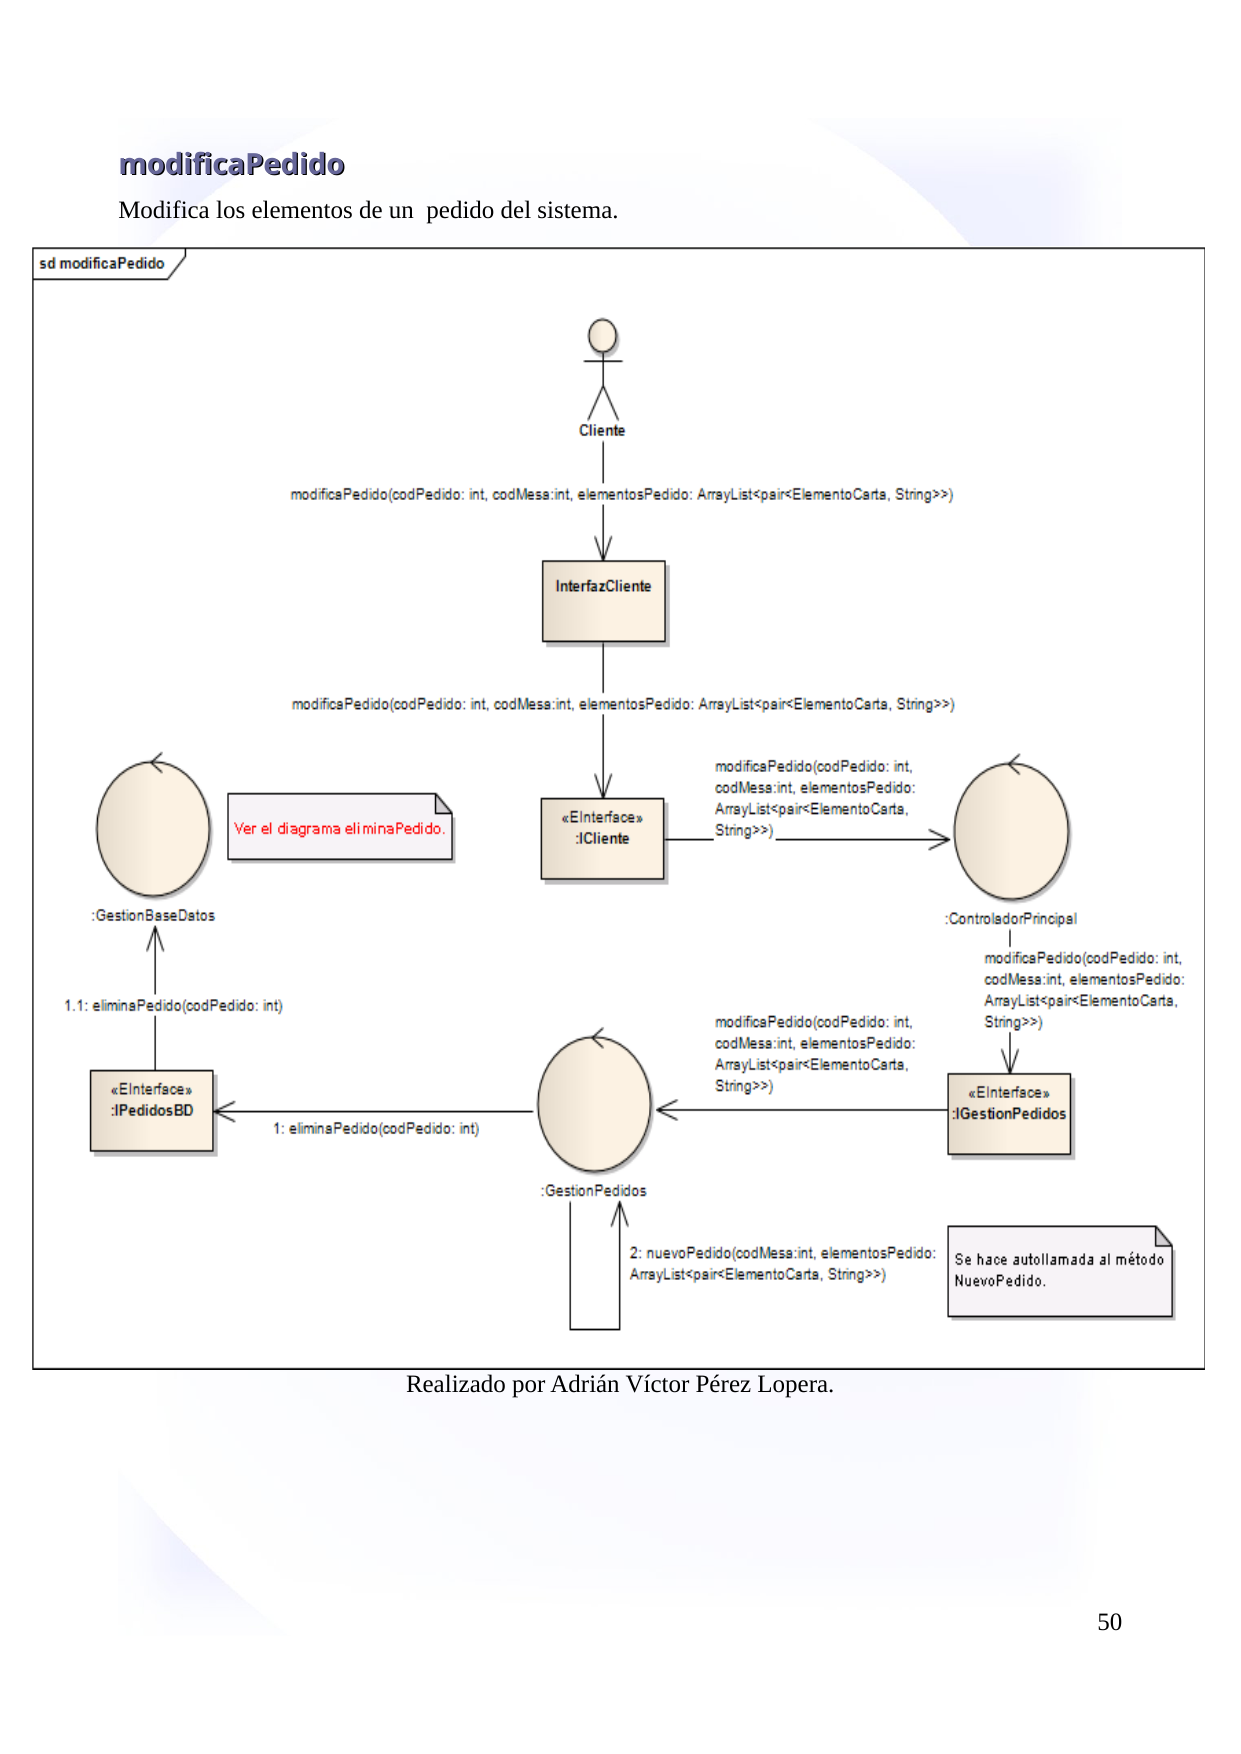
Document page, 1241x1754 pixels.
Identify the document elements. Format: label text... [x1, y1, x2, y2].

picture [31, 246, 1205, 1370]
text [118, 237, 1122, 246]
picture [118, 1398, 1122, 1636]
text Modifica los elementos de un pedido del sistema. [118, 195, 1122, 224]
picture [118, 224, 1122, 237]
subtitle modificaPedido [118, 143, 1122, 183]
picture [118, 118, 1122, 143]
text Realizado por Adrián Víctor Pérez Lopera. [118, 1370, 1122, 1398]
picture [118, 183, 1122, 195]
